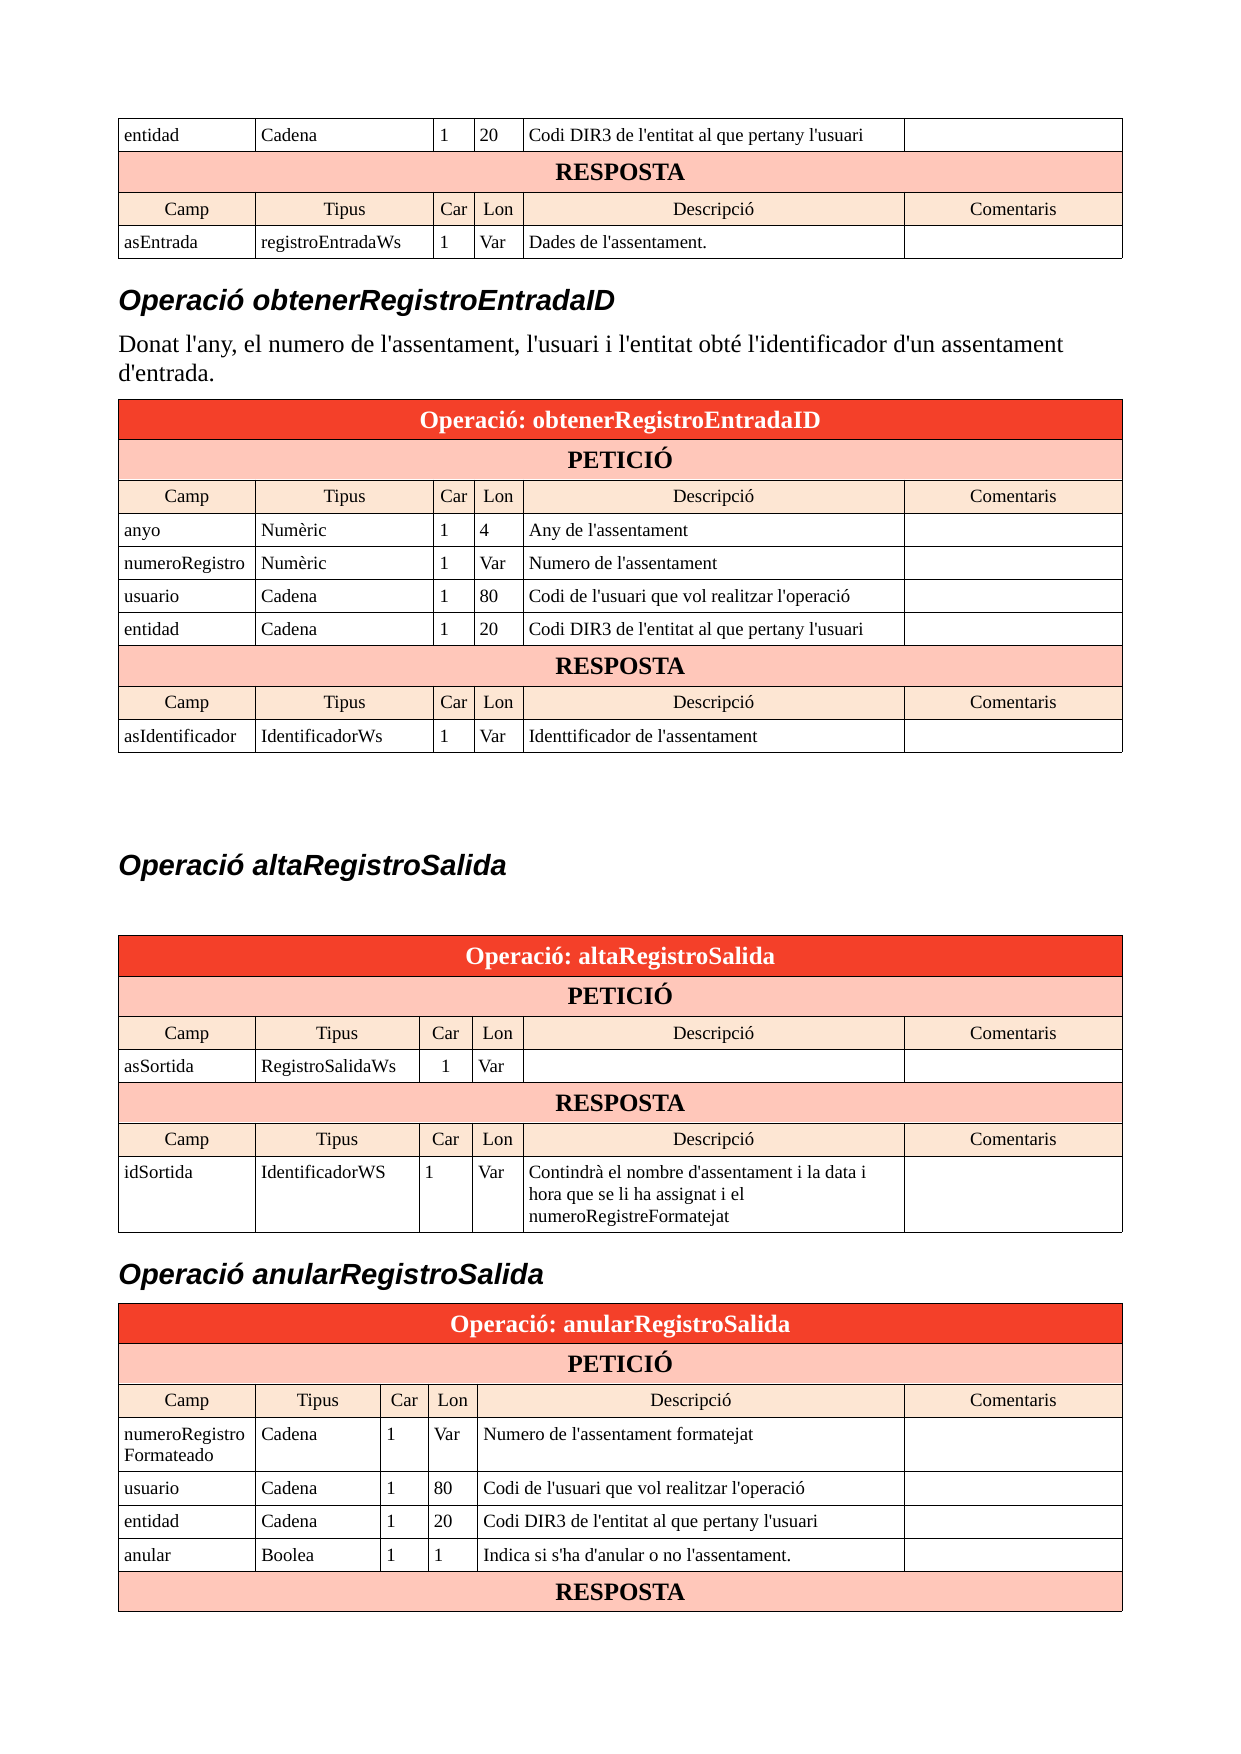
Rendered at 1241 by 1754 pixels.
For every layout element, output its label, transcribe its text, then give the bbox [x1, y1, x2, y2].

table_cell 20 [429, 1506, 477, 1538]
table_cell entidad [119, 613, 255, 645]
table_cell Descripció [524, 687, 904, 719]
table_cell Contindrà el nombre d'assentament i la data i hora que se li ha assignat i el numeroRegistreFormatejat [524, 1157, 904, 1232]
table_cell 20 [475, 613, 523, 645]
table_cell Comentaris [905, 1124, 1122, 1156]
table_cell asEntrada [119, 226, 255, 258]
table_cell asSortida [119, 1050, 255, 1082]
table_cell Comentaris [905, 481, 1122, 513]
table_cell Camp [119, 687, 255, 719]
table_cell numeroRegistro [119, 547, 255, 579]
table_cell IdentificadorWs [256, 720, 433, 752]
table_cell Codi DIR3 de l'entitat al que pertany l'usuari [524, 613, 904, 645]
table_cell 1 [434, 580, 474, 612]
table_cell [905, 1418, 1122, 1471]
table_cell RESPOSTA [119, 1572, 1122, 1611]
table_header Operació: altaRegistroSalida [119, 936, 1122, 976]
table_cell IdentificadorWS [256, 1157, 419, 1232]
table_cell anular [119, 1539, 255, 1571]
table_cell Lon [473, 1124, 523, 1156]
table_cell Var [475, 226, 523, 258]
table_cell Indica si s'ha d'anular o no l'assentament. [478, 1539, 904, 1571]
table_cell PETICIÓ [119, 440, 1122, 479]
table_cell Var [473, 1157, 523, 1232]
table_cell 1 [434, 547, 474, 579]
table_cell Car [420, 1124, 472, 1156]
table_cell [905, 226, 1122, 258]
table_cell Tipus [256, 1385, 380, 1417]
table_cell Boolea [256, 1539, 380, 1571]
table_cell Tipus [256, 481, 433, 513]
table_cell 1 [434, 226, 474, 258]
table_cell RESPOSTA [119, 646, 1122, 686]
table_cell Var [473, 1050, 523, 1082]
table_cell Numero de l'assentament [524, 547, 904, 579]
table_cell [905, 1050, 1122, 1082]
table_cell 1 [420, 1157, 472, 1232]
table_cell entidad [119, 119, 255, 151]
table_cell Descripció [478, 1385, 904, 1417]
table_cell Car [434, 481, 474, 513]
table_cell Dades de l'assentament. [524, 226, 904, 258]
table_cell Tipus [256, 1017, 419, 1049]
table_cell [905, 720, 1122, 752]
table_cell 4 [475, 514, 523, 546]
table_cell Tipus [256, 193, 433, 225]
table_cell Var [429, 1418, 477, 1471]
table_cell Codi DIR3 de l'entitat al que pertany l'usuari [524, 119, 904, 151]
table_cell [905, 1506, 1122, 1538]
table_cell 20 [475, 119, 523, 151]
table_cell [524, 1050, 904, 1082]
table_cell registroEntradaWs [256, 226, 433, 258]
text Donat l'any, el numero de l'assentament, l'usuari i l'entitat obté l'identificador d'un assentament d'entrada. [118, 329, 1122, 386]
table_header Operació: anularRegistroSalida [119, 1304, 1122, 1343]
table_cell 1 [434, 119, 474, 151]
table_cell Cadena [256, 613, 433, 645]
table_cell Lon [473, 1017, 523, 1049]
table_cell Car [434, 687, 474, 719]
table_cell Camp [119, 1124, 255, 1156]
table_cell 80 [429, 1472, 477, 1504]
table_cell Tipus [256, 1124, 419, 1156]
table_cell Comentaris [905, 1385, 1122, 1417]
table_cell Identtificador de l'assentament [524, 720, 904, 752]
table_cell entidad [119, 1506, 255, 1538]
table_cell [905, 547, 1122, 579]
table_cell Var [475, 720, 523, 752]
table_cell Cadena [256, 580, 433, 612]
table_cell Camp [119, 1385, 255, 1417]
table_cell Lon [475, 481, 523, 513]
table_cell Lon [475, 687, 523, 719]
table_cell [905, 1539, 1122, 1571]
table_cell [905, 613, 1122, 645]
table_cell Descripció [524, 193, 904, 225]
table_cell asIdentificador [119, 720, 255, 752]
table_cell Numèric [256, 547, 433, 579]
table_cell 1 [381, 1539, 428, 1571]
table_cell 80 [475, 580, 523, 612]
table_cell Descripció [524, 481, 904, 513]
table_cell RegistroSalidaWs [256, 1050, 419, 1082]
table_cell Camp [119, 1017, 255, 1049]
table_cell Descripció [524, 1017, 904, 1049]
table_cell PETICIÓ [119, 1344, 1122, 1383]
table_cell Cadena [256, 1418, 380, 1471]
subtitle Operació obtenerRegistroEntradaID [118, 283, 1122, 316]
table_cell 1 [434, 514, 474, 546]
table_cell Descripció [524, 1124, 904, 1156]
subtitle Operació anularRegistroSalida [118, 1257, 1122, 1290]
table_cell 1 [429, 1539, 477, 1571]
table_header Operació: obtenerRegistroEntradaID [119, 400, 1122, 439]
table_cell Var [475, 547, 523, 579]
table_cell 1 [381, 1418, 428, 1471]
table_cell Comentaris [905, 1017, 1122, 1049]
table_cell RESPOSTA [119, 1083, 1122, 1122]
table_cell Car [420, 1017, 472, 1049]
table_cell Comentaris [905, 687, 1122, 719]
table_cell Cadena [256, 1472, 380, 1504]
table_cell Lon [429, 1385, 477, 1417]
table_cell anyo [119, 514, 255, 546]
table_cell usuario [119, 1472, 255, 1504]
table_cell Cadena [256, 119, 433, 151]
table_cell 1 [434, 720, 474, 752]
table_cell Codi DIR3 de l'entitat al que pertany l'usuari [478, 1506, 904, 1538]
table_cell Lon [475, 193, 523, 225]
table_cell idSortida [119, 1157, 255, 1232]
table_cell [905, 514, 1122, 546]
table_cell Camp [119, 193, 255, 225]
table_cell Tipus [256, 687, 433, 719]
table_cell 1 [381, 1506, 428, 1538]
table_cell Camp [119, 481, 255, 513]
table_cell numeroRegistroFormateado [119, 1418, 255, 1471]
table_cell [905, 119, 1122, 151]
table_cell Cadena [256, 1506, 380, 1538]
table_cell Codi de l'usuari que vol realitzar l'operació [478, 1472, 904, 1504]
table_cell [905, 580, 1122, 612]
table_cell 1 [420, 1050, 472, 1082]
table_cell [905, 1157, 1122, 1232]
table_cell Codi de l'usuari que vol realitzar l'operació [524, 580, 904, 612]
table_cell Any de l'assentament [524, 514, 904, 546]
table_cell 1 [381, 1472, 428, 1504]
table_cell Car [434, 193, 474, 225]
table_cell Comentaris [905, 193, 1122, 225]
subtitle Operació altaRegistroSalida [118, 848, 1122, 881]
table_cell [905, 1472, 1122, 1504]
table_cell 1 [434, 613, 474, 645]
table_cell PETICIÓ [119, 977, 1122, 1016]
table_cell Numero de l'assentament formatejat [478, 1418, 904, 1471]
table_cell Numèric [256, 514, 433, 546]
table_cell Car [381, 1385, 428, 1417]
table_cell usuario [119, 580, 255, 612]
table_cell RESPOSTA [119, 152, 1122, 192]
